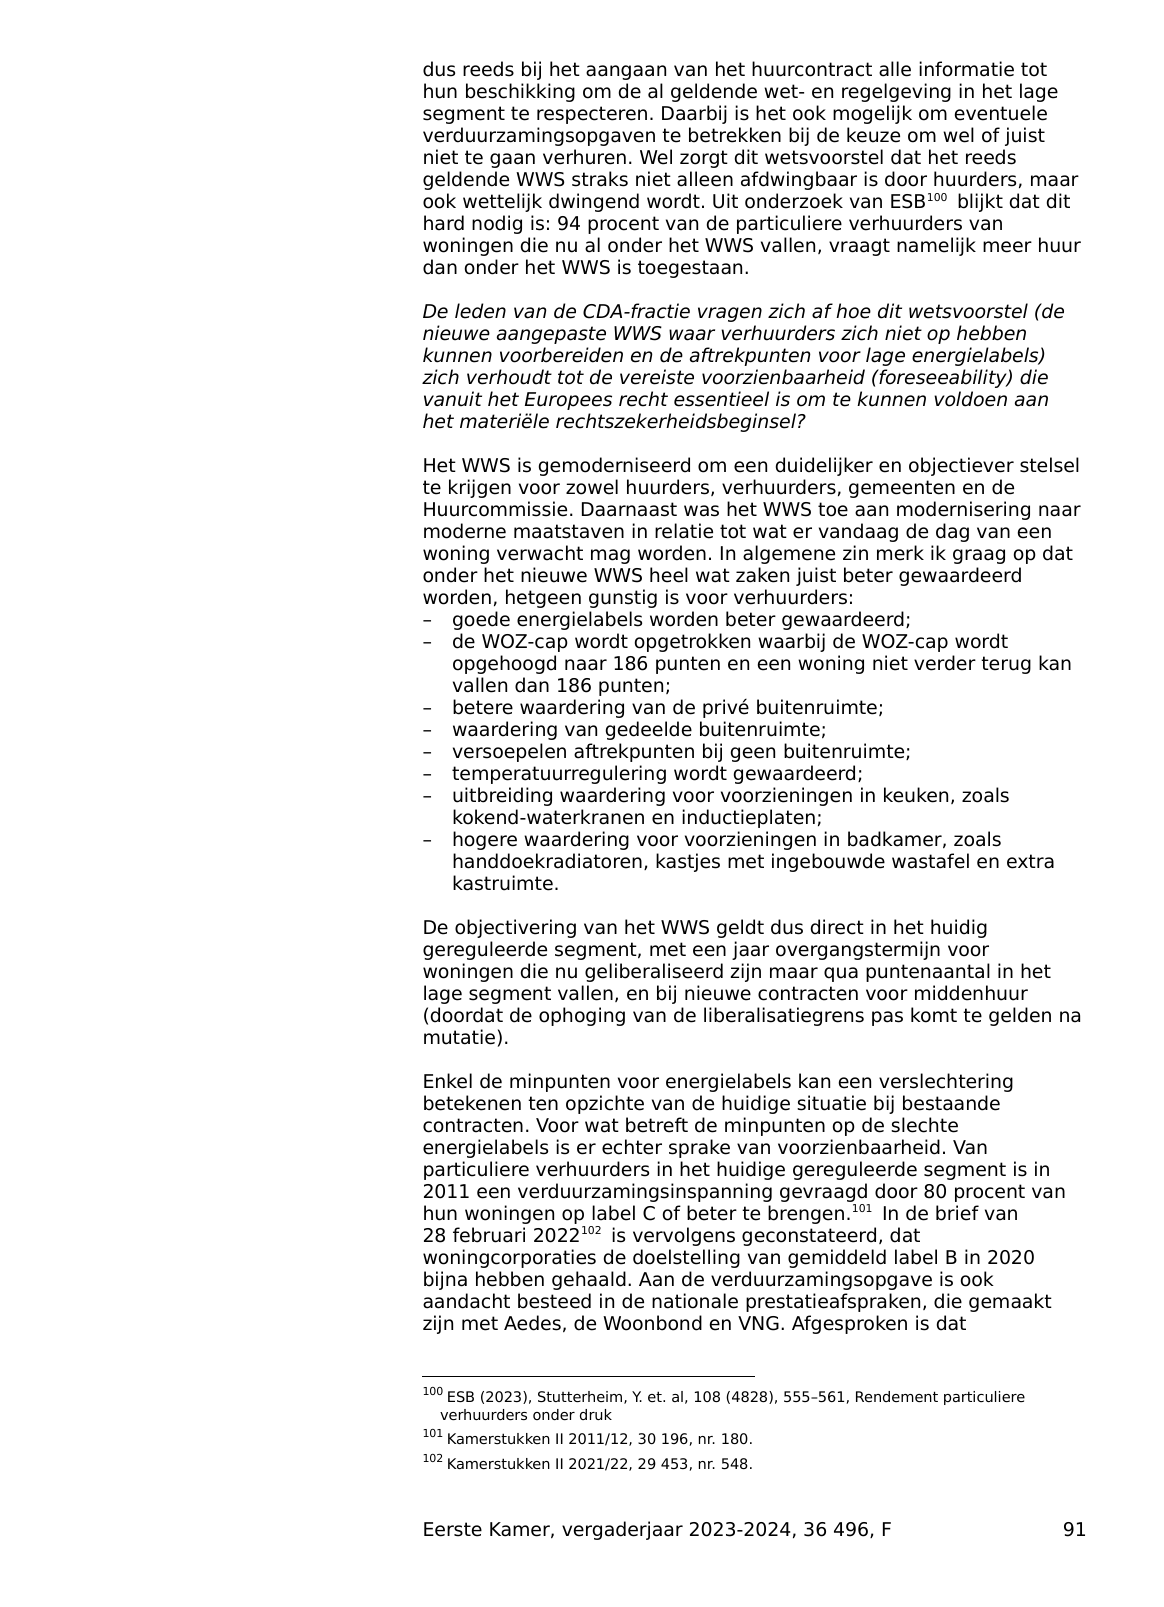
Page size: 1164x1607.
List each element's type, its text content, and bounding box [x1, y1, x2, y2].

text Het WWS is gemoderniseerd om een duidelijker en objectiever stelsel te krijgen voor zowel huurders, verhuurders, gemeenten en de Huurcommissie. Daarnaast was het WWS toe aan modernisering naar moderne maatstaven in relatie tot wat er vandaag de dag van een woning verwacht mag worden. In algemene zin merk ik graag op dat onder het nieuwe WWS heel wat zaken juist beter gewaardeerd worden, hetgeen gunstig is voor verhuurders: [422, 455, 1087, 609]
text Enkel de minpunten voor energielabels kan een verslechtering betekenen ten opzichte van de huidige situatie bij bestaande contracten. Voor wat betreft de minpunten op de slechte energielabels is er echter sprake van voorzienbaarheid. Van particuliere verhuurders in het huidige gereguleerde segment is in 2011 een verduurzamingsinspanning gevraagd door 80 procent van hun woningen op label C of beter te brengen. In de brief van 28 februari 2022 is vervolgens geconstateerd, dat woningcorporaties de doelstelling van gemiddeld label B in 2020 bijna hebben gehaald. Aan de verduurzamingsopgave is ook aandacht besteed in de nationale prestatieafspraken, die gemaakt zijn met Aedes, de Woonbond en VNG. Afgesproken is dat [422, 1071, 1087, 1335]
text – betere waardering van de privé buitenruimte; [422, 697, 1087, 719]
text Kamerstukken II 2011/12, 30 196, nr. 180. [422, 1427, 1087, 1449]
text Kamerstukken II 2021/22, 29 453, nr. 548. [422, 1452, 1087, 1474]
text – waardering van gedeelde buitenruimte; [422, 719, 1087, 741]
text – versoepelen aftrekpunten bij geen buitenruimte; [422, 741, 1087, 763]
text – temperatuurregulering wordt gewaardeerd; [422, 763, 1087, 785]
text ESB (2023), Stutterheim, Y. et. al, 108 (4828), 555–561, Rendement particuliere verhuurders onder druk [422, 1385, 1087, 1424]
text De leden van de CDA-fractie vragen zich af hoe dit wetsvoorstel (de nieuwe aangepaste WWS waar verhuurders zich niet op hebben kunnen voorbereiden en de aftrekpunten voor lage energielabels) zich verhoudt tot de vereiste voorzienbaarheid (foreseeability) die vanuit het Europees recht essentieel is om te kunnen voldoen aan het materiële rechtszekerheidsbeginsel? [422, 301, 1087, 433]
text dus reeds bij het aangaan van het huurcontract alle informatie tot hun beschikking om de al geldende wet- en regelgeving in het lage segment te respecteren. Daarbij is het ook mogelijk om eventuele verduurzamingsopgaven te betrekken bij de keuze om wel of juist niet te gaan verhuren. Wel zorgt dit wetsvoorstel dat het reeds geldende WWS straks niet alleen afdwingbaar is door huurders, maar ook wettelijk dwingend wordt. Uit onderzoek van ESB blijkt dat dit hard nodig is: 94 procent van de particuliere verhuurders van woningen die nu al onder het WWS vallen, vraagt namelijk meer huur dan onder het WWS is toegestaan. [422, 59, 1087, 279]
text De objectivering van het WWS geldt dus direct in het huidig gereguleerde segment, met een jaar overgangstermijn voor woningen die nu geliberaliseerd zijn maar qua puntenaantal in het lage segment vallen, en bij nieuwe contracten voor middenhuur (doordat de ophoging van de liberalisatiegrens pas komt te gelden na mutatie). [422, 917, 1087, 1049]
text – de WOZ-cap wordt opgetrokken waarbij de WOZ-cap wordt opgehoogd naar 186 punten en een woning niet verder terug kan vallen dan 186 punten; [422, 631, 1087, 697]
text – uitbreiding waardering voor voorzieningen in keuken, zoals kokend-waterkranen en inductieplaten; [422, 785, 1087, 829]
text – hogere waardering voor voorzieningen in badkamer, zoals handdoekradiatoren, kastjes met ingebouwde wastafel en extra kastruimte. [422, 829, 1087, 895]
text – goede energielabels worden beter gewaardeerd; [422, 609, 1087, 631]
